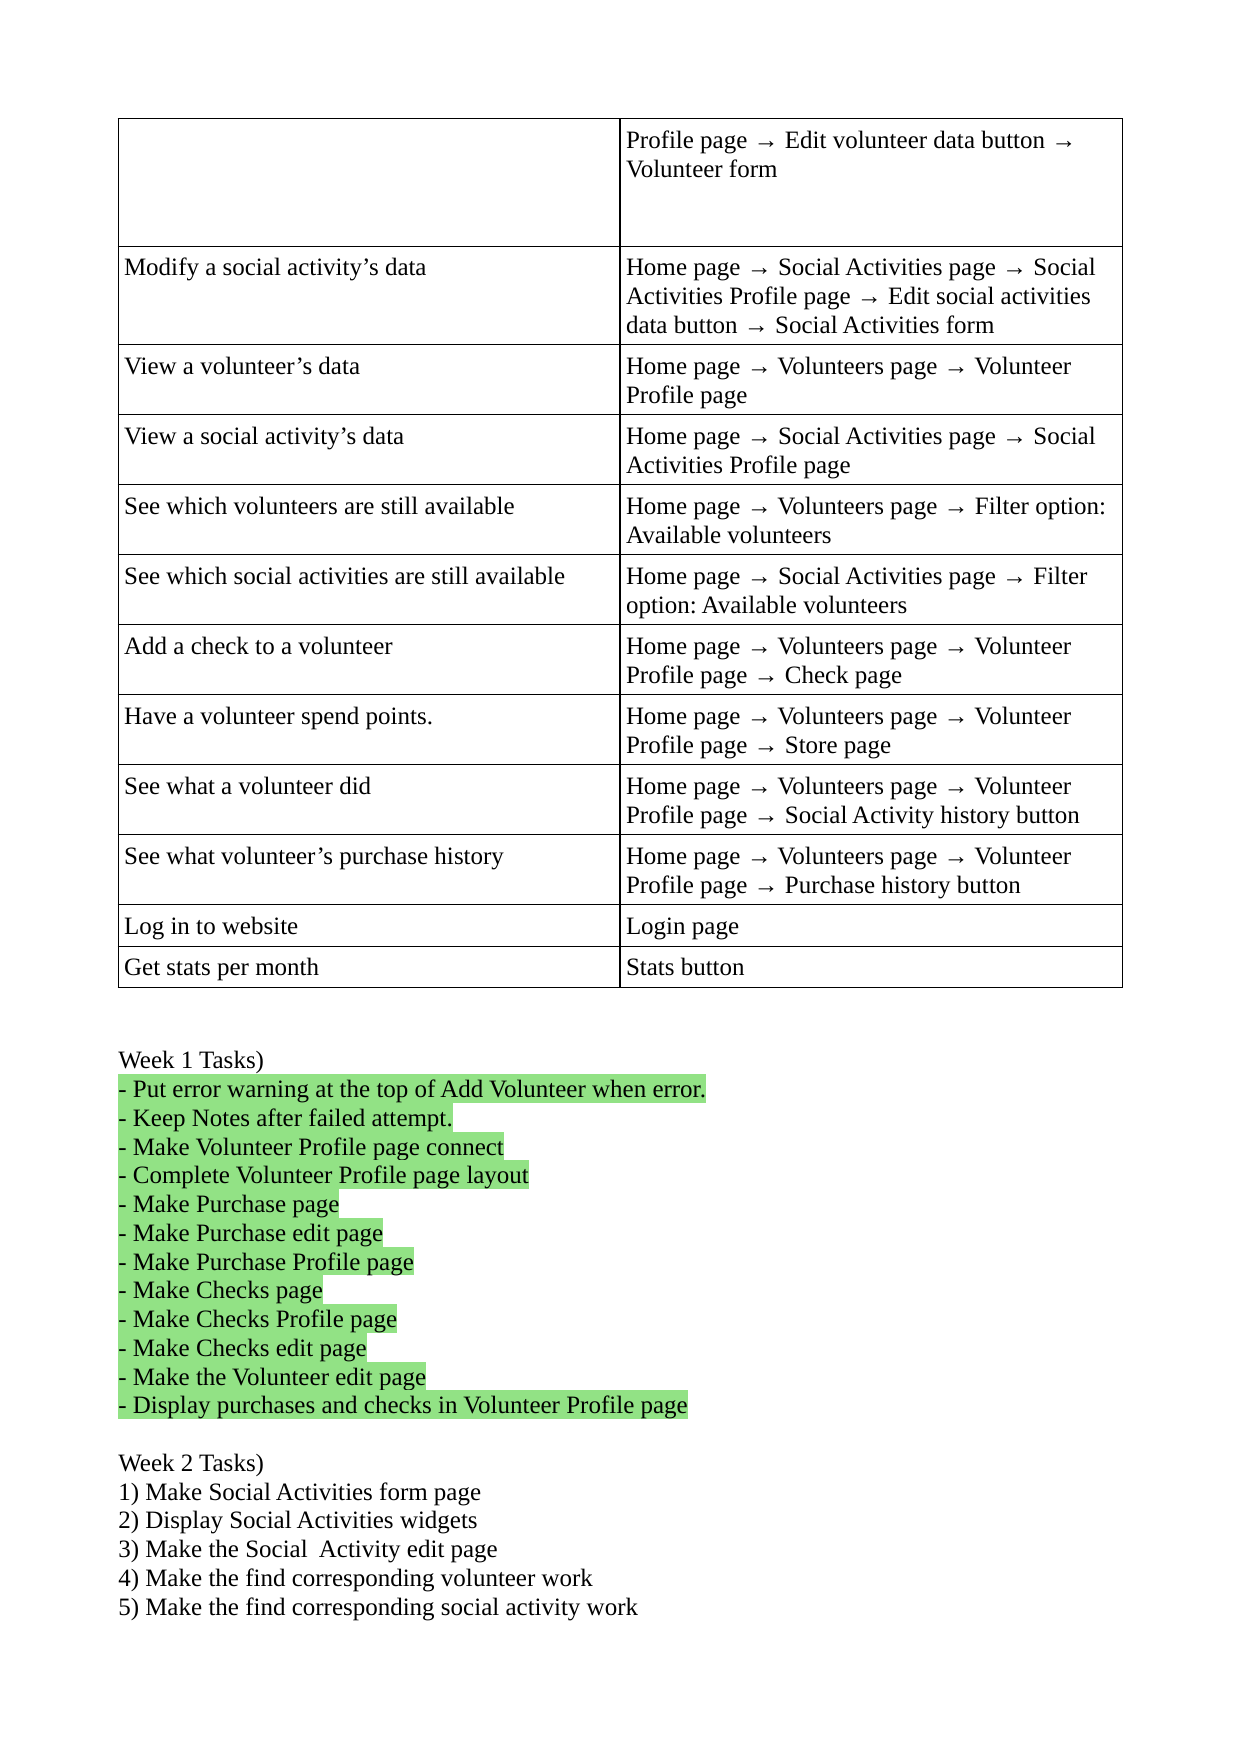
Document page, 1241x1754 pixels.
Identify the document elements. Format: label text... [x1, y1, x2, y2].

text 1) Make Social Activities form page [118, 1477, 1122, 1505]
table_cell Home page → Volunteers page → Volunteer Profile page → Purchase history button [621, 835, 1122, 904]
table_cell Home page → Volunteers page → Volunteer Profile page [621, 345, 1122, 414]
text - Make Checks page [118, 1275, 1122, 1304]
table_cell View a social activity’s data [119, 415, 619, 484]
table_cell Home page → Social Activities page → Social Activities Profile page → Edit social activities data button → Social Activities form [621, 247, 1122, 344]
table_cell Home page → Volunteers page → Volunteer Profile page → Store page [621, 695, 1122, 764]
text - Make Checks Profile page [118, 1304, 1122, 1333]
text - Make Checks edit page [118, 1333, 1122, 1362]
text - Make Purchase page [118, 1189, 1122, 1218]
text Week 1 Tasks) [118, 1045, 1122, 1074]
table_cell [119, 119, 619, 246]
text - Put error warning at the top of Add Volunteer when error. [118, 1074, 1122, 1103]
table_cell Home page → Social Activities page → Filter option: Available volunteers [621, 555, 1122, 624]
text 5) Make the find corresponding social activity work [118, 1592, 1122, 1620]
table_cell See which volunteers are still available [119, 485, 619, 554]
table_cell Home page → Social Activities page → Social Activities Profile page [621, 415, 1122, 484]
table_cell Profile page → Edit volunteer data button → Volunteer form [621, 119, 1122, 246]
table_cell See what a volunteer did [119, 765, 619, 834]
table_cell View a volunteer’s data [119, 345, 619, 414]
text 4) Make the find corresponding volunteer work [118, 1563, 1122, 1592]
text - Keep Notes after failed attempt. [118, 1103, 1122, 1132]
text - Display purchases and checks in Volunteer Profile page [118, 1390, 1122, 1419]
table_cell See which social activities are still available [119, 555, 619, 624]
text Week 2 Tasks) [118, 1448, 1122, 1477]
table_cell Add a check to a volunteer [119, 625, 619, 694]
text - Complete Volunteer Profile page layout [118, 1160, 1122, 1189]
table_cell Log in to website [119, 905, 619, 946]
text - Make Purchase edit page [118, 1218, 1122, 1247]
text - Make the Volunteer edit page [118, 1362, 1122, 1390]
table_cell Home page → Volunteers page → Volunteer Profile page → Social Activity history button [621, 765, 1122, 834]
table_cell Home page → Volunteers page → Volunteer Profile page → Check page [621, 625, 1122, 694]
text 3) Make the Social Activity edit page [118, 1534, 1122, 1563]
table_cell See what volunteer’s purchase history [119, 835, 619, 904]
text - Make Volunteer Profile page connect [118, 1132, 1122, 1160]
text - Make Purchase Profile page [118, 1247, 1122, 1275]
text 2) Display Social Activities widgets [118, 1505, 1122, 1534]
table_cell Home page → Volunteers page → Filter option: Available volunteers [621, 485, 1122, 554]
table_cell Stats button [621, 947, 1122, 987]
table_cell Login page [621, 905, 1122, 946]
table_cell Modify a social activity’s data [119, 247, 619, 344]
table_cell Get stats per month [119, 947, 619, 987]
table_cell Have a volunteer spend points. [119, 695, 619, 764]
